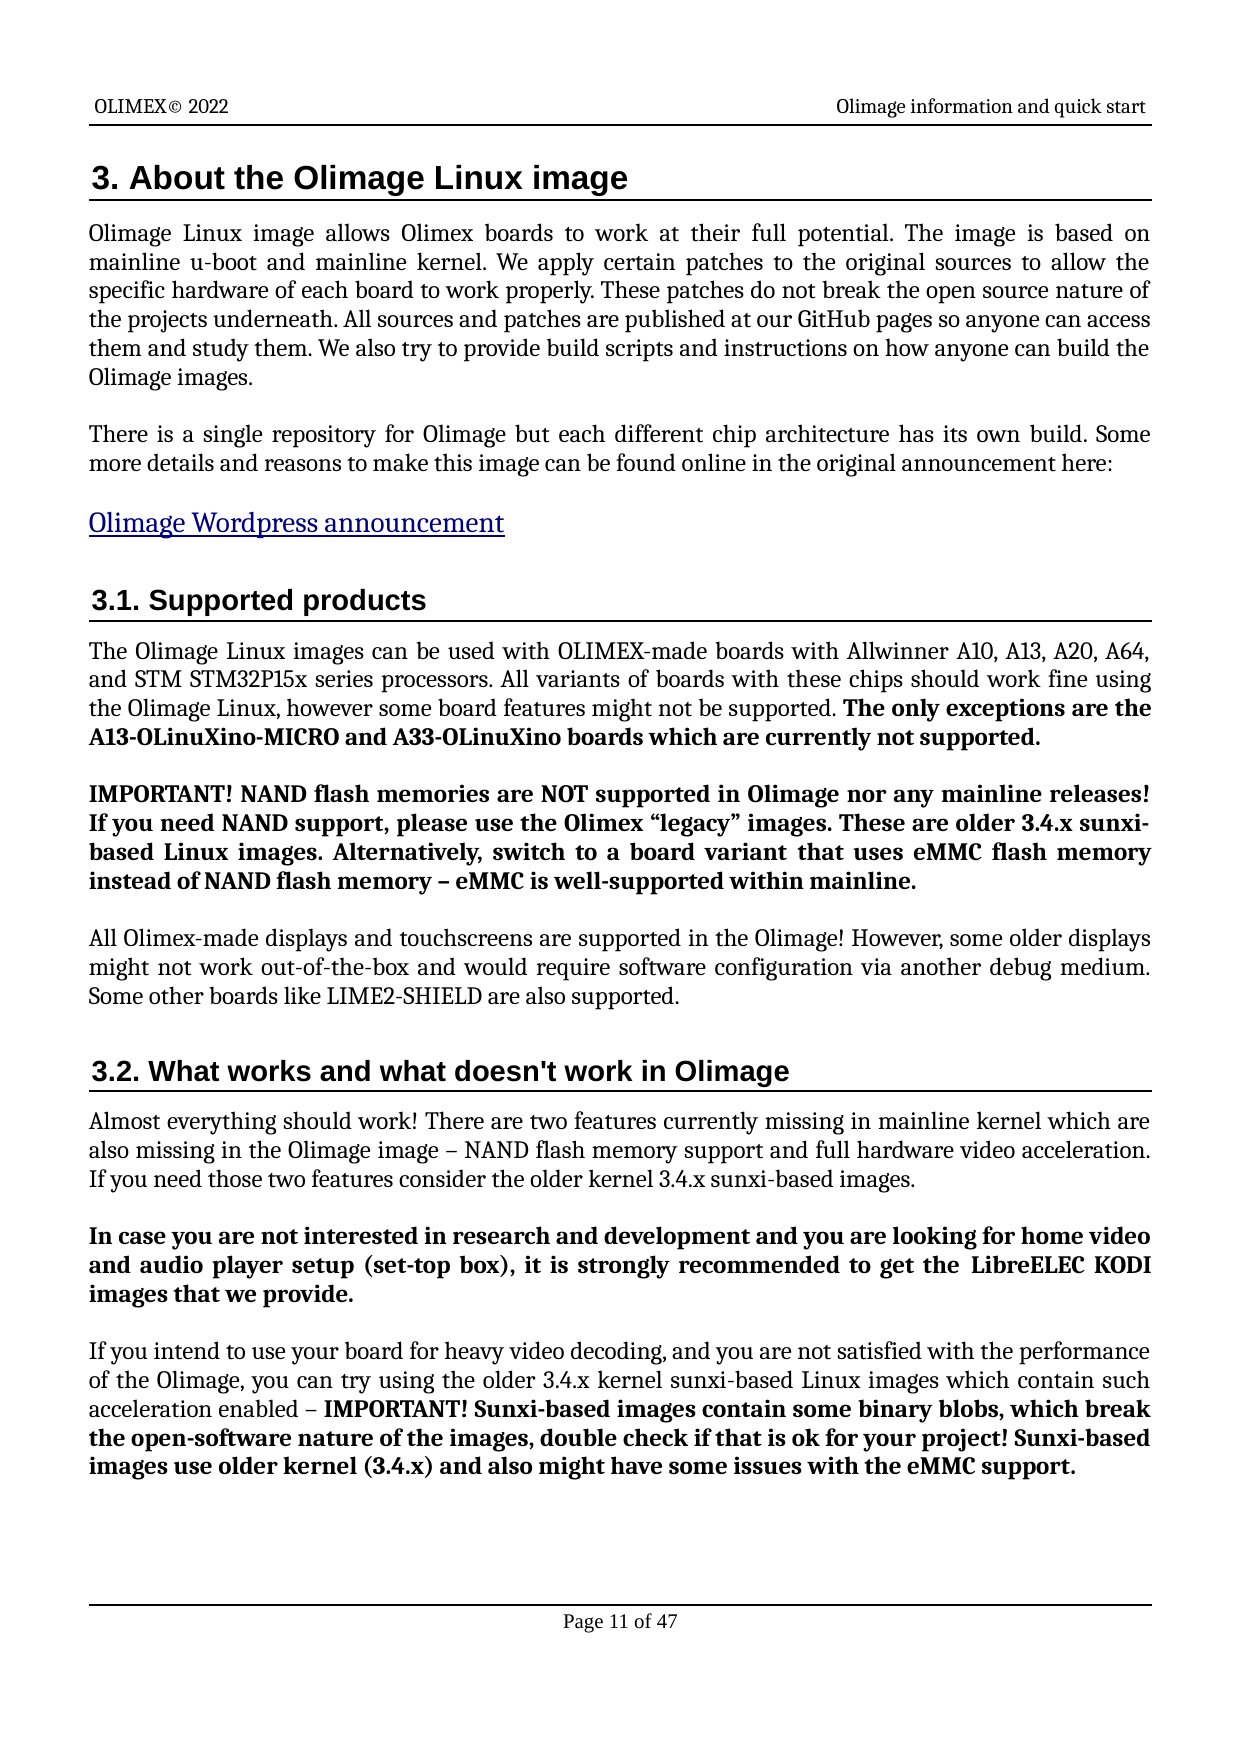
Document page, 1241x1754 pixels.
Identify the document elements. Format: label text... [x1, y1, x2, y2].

text In case you are not interested in research and development and you are looking for home video and audio player setup (set-top box), it is strongly recommended to get the LibreELEC KODI images that we provide. [88, 1222, 1152, 1308]
text The Olimage Linux images can be used with OLIMEX-made boards with Allwinner A10, A13, A20, A64, and STM STM32P15x series processors. All variants of boards with these chips should work fine using the Olimage Linux, however some board features might not be supported. The only exceptions are the A13-OLinuXino-MICRO and A33-OLinuXino boards which are currently not supported. [88, 637, 1152, 752]
text Olimage Wordpress announcement [88, 506, 1152, 540]
subtitle 3.2. What works and what doesn't work in Olimage [88, 1051, 1152, 1092]
text There is a single repository for Olimage but each different chip architecture has its own build. Some more details and reasons to make this image can be found online in the original announcement here: [88, 420, 1152, 478]
text All Olimex-made displays and touchscreens are supported in the Olimage! However, some older displays might not work out-of-the-box and would require software configuration via another debug medium. Some other boards like LIME2-SHIELD are also supported. [88, 924, 1152, 1010]
subtitle 3. About the Olimage Linux image [88, 155, 1152, 201]
text Almost everything should work! There are two features currently missing in mainline kernel which are also missing in the Olimage image – NAND flash memory support and full hardware video acceleration. If you need those two features consider the older kernel 3.4.x sunxi-based images. [88, 1107, 1152, 1193]
text If you intend to use your board for heavy video decoding, and you are not satisfied with the performance of the Olimage, you can try using the older 3.4.x kernel sunxi-based Linux images which contain such acceleration enabled – IMPORTANT! Sunxi-based images contain some binary blobs, which break the open-software nature of the images, double check if that is ok for your project! Sunxi-based images use older kernel (3.4.x) and also might have some issues with the eMMC support. [88, 1337, 1152, 1481]
text Olimage Linux image allows Olimex boards to work at their full potential. The image is based on mainline u-boot and mainline kernel. We apply certain patches to the original sources to allow the specific hardware of each board to work properly. These patches do not break the open source nature of the projects underneath. All sources and patches are published at our GitHub pages so anyone can access them and study them. We also try to provide build scripts and instructions on how anyone can build the Olimage images. [88, 219, 1152, 391]
text IMPORTANT! NAND flash memories are NOT supported in Olimage nor any mainline releases! If you need NAND support, please use the Olimex “legacy” images. These are older 3.4.x sunxi-based Linux images. Alternatively, switch to a board variant that uses eMMC flash memory instead of NAND flash memory – eMMC is well-supported within mainline. [88, 780, 1152, 895]
subtitle 3.1. Supported products [88, 580, 1152, 622]
